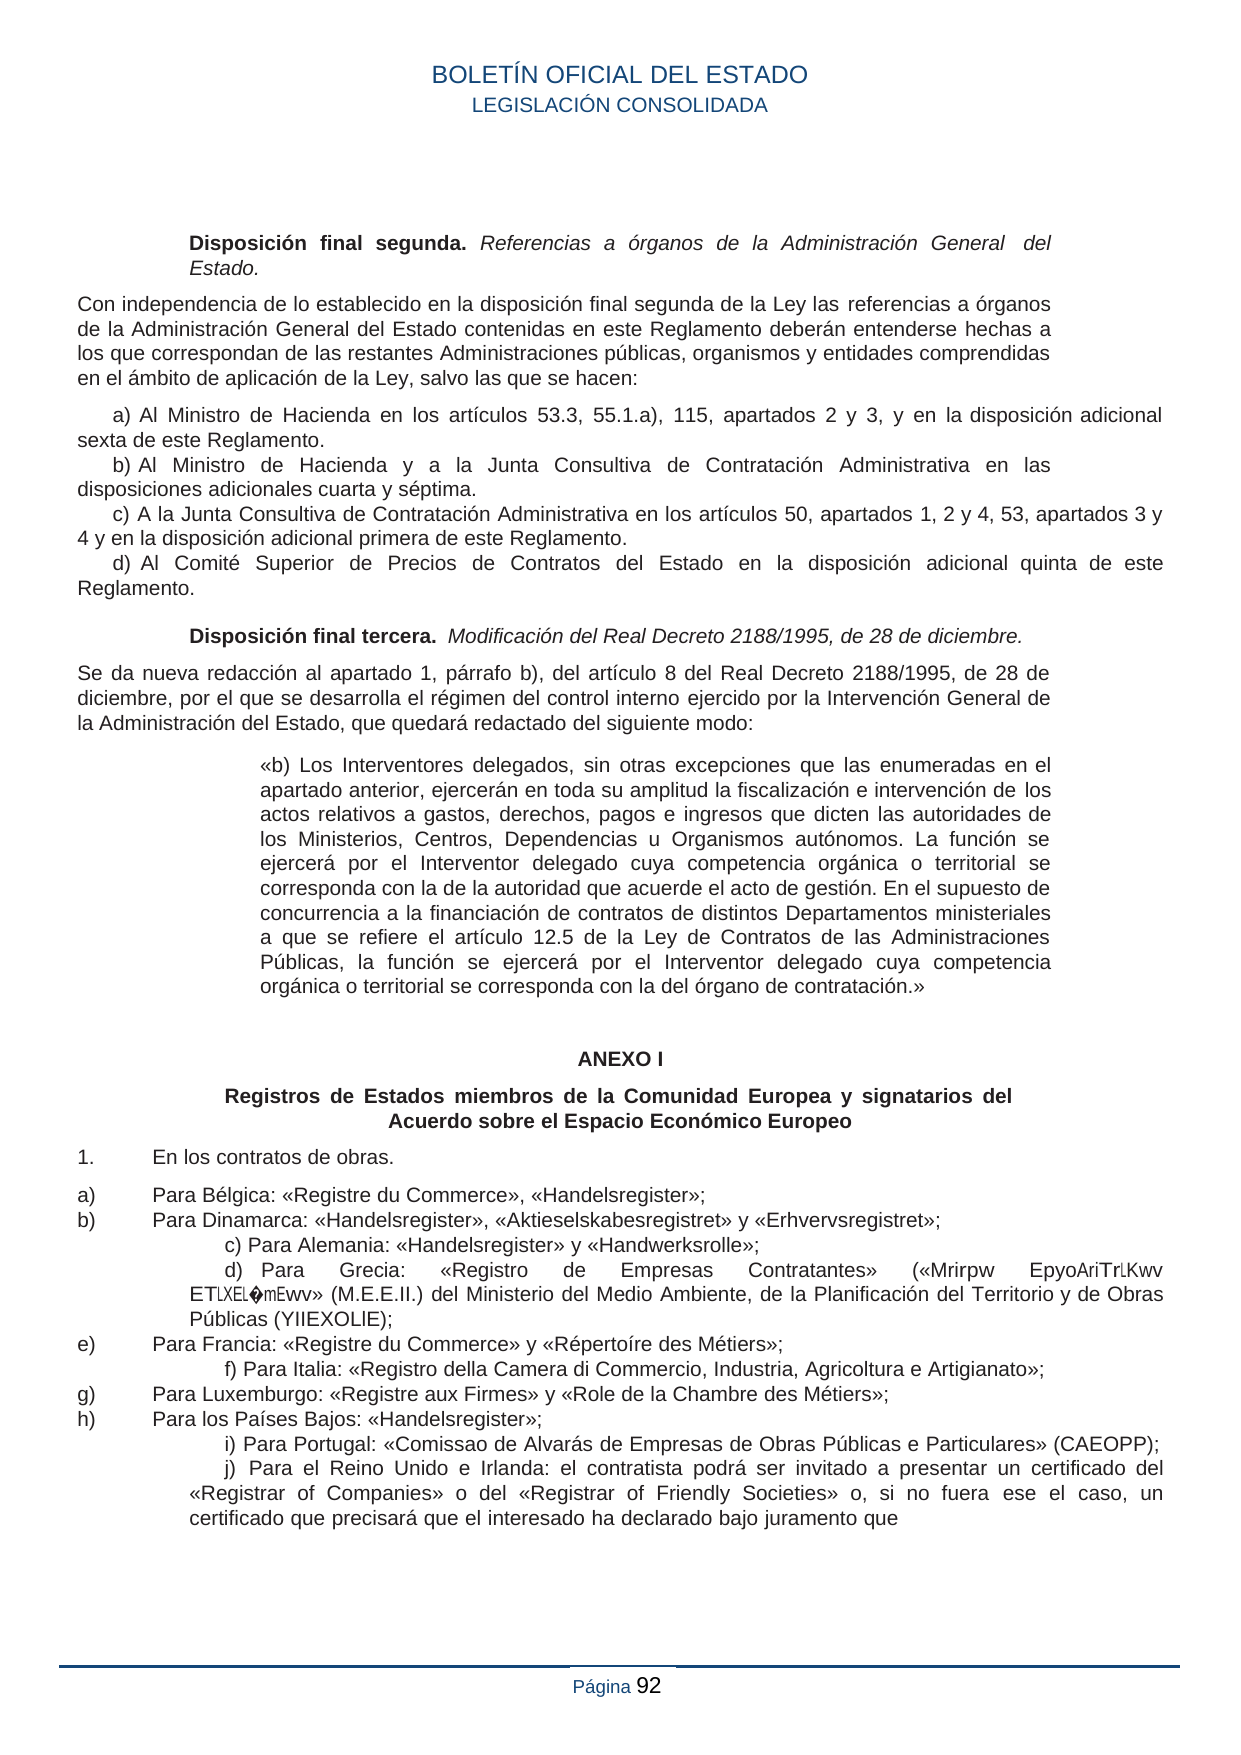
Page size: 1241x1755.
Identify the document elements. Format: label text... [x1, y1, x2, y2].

list A la Junta Consultiva de Contratación Administrativa en los artículos 50, apartados 1, 2 y 4, 53, apartados 3 y 4 y en la disposición adicional primera de este Reglamento. [77, 502, 1163, 550]
list Para Alemania: «Handelsregister» y «Handwerksrolle»; [224, 1233, 1163, 1257]
list Para los Países Bajos: «Handelsregister»; [77, 1406, 1163, 1430]
list Al Comité Superior de Precios de Contratos del Estado en la disposición adicional quinta de este Reglamento. [77, 551, 1163, 599]
text Disposición final tercera. Modificación del Real Decreto 2188/1995, de 28 de diciembre. [189, 624, 1163, 648]
subtitle ANEXO I [224, 1047, 1016, 1071]
text Disposición final segunda. Referencias a órganos de la Administración General del Estado. [189, 231, 1051, 279]
list Para Bélgica: «Registre du Commerce», «Handelsregister»; [77, 1183, 1163, 1207]
list En los contratos de obras. [77, 1145, 1163, 1169]
text Se da nueva redacción al apartado 1, párrafo b), del artículo 8 del Real Decreto 2188/1995, de 28 de diciembre, por el que se desarrolla el régimen del control interno ejercido por la Intervención General de la Administración del Estado, que quedará redactado del siguiente modo: [77, 661, 1051, 734]
list Para Italia: «Registro della Camera di Commercio, Industria, Agricoltura e Artigianato»; [224, 1356, 1163, 1380]
list Para Dinamarca: «Handelsregister», «Aktieselskabesregistret» y «Erhvervsregistret»; [77, 1208, 1163, 1232]
list Para Grecia: «Registro de Empresas Contratantes» («Mrirpw EpyoAriTrLKwv ETLXEL�mEwv» (M.E.E.II.) del Ministerio del Medio Ambiente, de la Planificación del Territorio y de Obras Públicas (YIIEXOLlE); [189, 1258, 1163, 1331]
text «b) Los Interventores delegados, sin otras excepciones que las enumeradas en el apartado anterior, ejercerán en toda su amplitud la fiscalización e intervención de los actos relativos a gastos, derechos, pagos e ingresos que dicten las autoridades de los Ministerios, Centros, Dependencias u Organismos autónomos. La función se ejercerá por el Interventor delegado cuya competencia orgánica o territorial se corresponda con la de la autoridad que acuerde el acto de gestión. En el supuesto de concurrencia a la financiación de contratos de distintos Departamentos ministeriales a que se refiere el artículo 12.5 de la Ley de Contratos de las Administraciones Públicas, la función se ejercerá por el Interventor delegado cuya competencia orgánica o territorial se corresponda con la del órgano de contratación.» [260, 753, 1051, 998]
text Con independencia de lo establecido en la disposición final segunda de la Ley las referencias a órganos de la Administración General del Estado contenidas en este Reglamento deberán entenderse hechas a los que correspondan de las restantes Administraciones públicas, organismos y entidades comprendidas en el ámbito de aplicación de la Ley, salvo las que se hacen: [77, 292, 1051, 390]
list Al Ministro de Hacienda en los artículos 53.3, 55.1.a), 115, apartados 2 y 3, y en la disposición adicional sexta de este Reglamento. [77, 403, 1163, 452]
list Para Luxemburgo: «Registre aux Firmes» y «Role de la Chambre des Métiers»; [77, 1381, 1163, 1405]
subtitle Registros de Estados miembros de la Comunidad Europea y signatarios del Acuerdo sobre el Espacio Económico Europeo [224, 1084, 1051, 1133]
list Al Ministro de Hacienda y a la Junta Consultiva de Contratación Administrativa en las disposiciones adicionales cuarta y séptima. [77, 452, 1051, 501]
list Para el Reino Unido e Irlanda: el contratista podrá ser invitado a presentar un certificado del «Registrar of Companies» o del «Registrar of Friendly Societies» o, si no fuera ese el caso, un certificado que precisará que el interesado ha declarado bajo juramento que [189, 1456, 1163, 1529]
list Para Francia: «Registre du Commerce» y «Répertoíre des Métiers»; [77, 1331, 1163, 1355]
list Para Portugal: «Comissao de Alvarás de Empresas de Obras Públicas e Particulares» (CAEOPP); [189, 1431, 1163, 1455]
